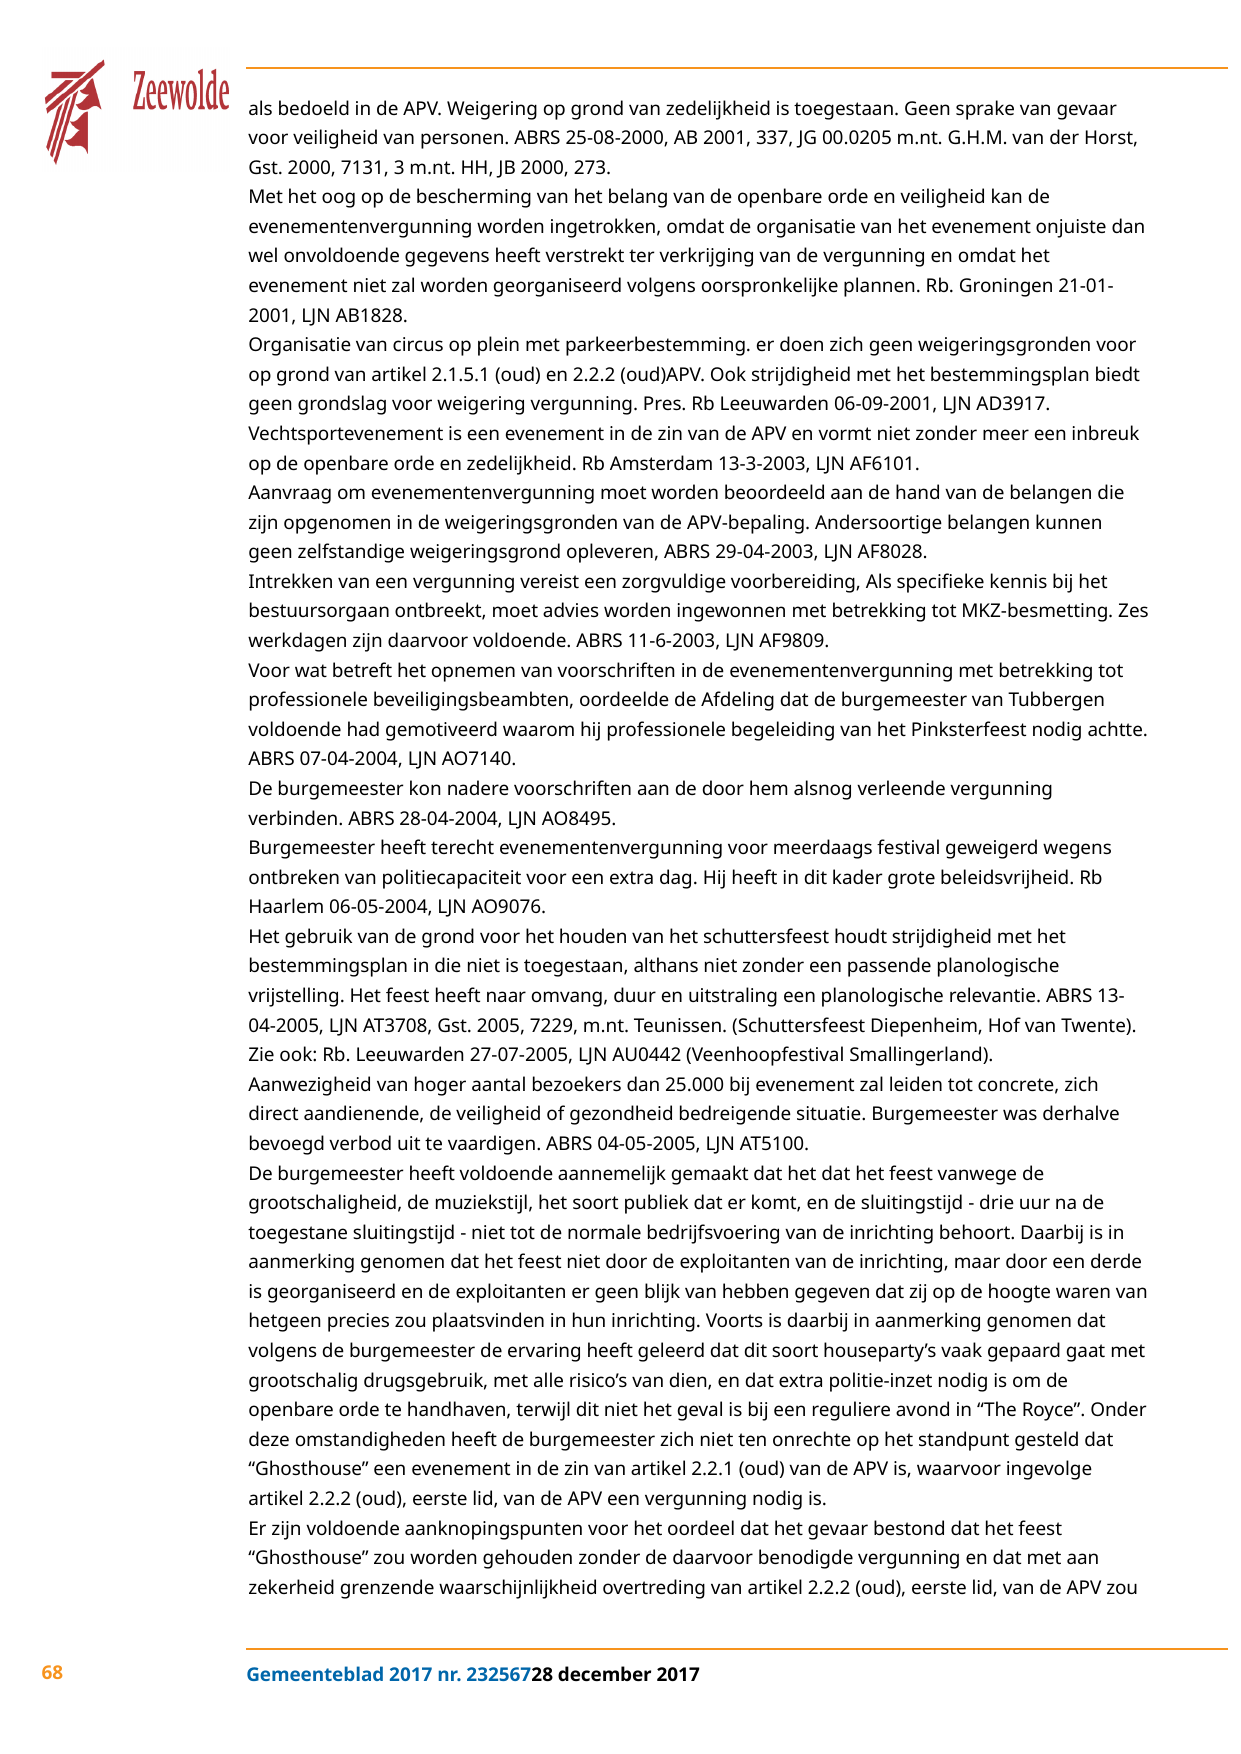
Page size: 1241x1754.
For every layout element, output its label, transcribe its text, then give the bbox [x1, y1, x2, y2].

text Het gebruik van de grond voor het houden van het schuttersfeest houdt strijdigheid met het bestemmingsplan in die niet is toegestaan, althans niet zonder een passende planologische vrijstelling. Het feest heeft naar omvang, duur en uitstraling een planologische relevantie. ABRS 13-04-2005, LJN AT3708, Gst. 2005, 7229, m.nt. Teunissen. (Schuttersfeest Diepenheim, Hof van Twente). Zie ook: Rb. Leeuwarden 27-07-2005, LJN AU0442 (Veenhoopfestival Smallingerland). [248, 923, 1152, 1067]
text als bedoeld in de APV. Weigering op grond van zedelijkheid is toegestaan. Geen sprake van gevaar voor veiligheid van personen. ABRS 25-08-2000, AB 2001, 337, JG 00.0205 m.nt. G.H.M. van der Horst, Gst. 2000, 7131, 3 m.nt. HH, JB 2000, 273. [248, 95, 1152, 180]
text De burgemeester kon nadere voorschriften aan de door hem alsnog verleende vergunning verbinden. ABRS 28-04-2004, LJN AO8495. [248, 775, 1152, 831]
text Aanwezigheid van hoger aantal bezoekers dan 25.000 bij evenement zal leiden tot concrete, zich direct aandienende, de veiligheid of gezondheid bedreigende situatie. Burgemeester was derhalve bevoegd verbod uit te vaardigen. ABRS 04-05-2005, LJN AT5100. [248, 1071, 1152, 1156]
text Vechtsportevenement is een evenement in de zin van de APV en vormt niet zonder meer een inbreuk op de openbare orde en zedelijkheid. Rb Amsterdam 13-3-2003, LJN AF6101. [248, 420, 1152, 476]
text Burgemeester heeft terecht evenementenvergunning voor meerdaags festival geweigerd wegens ontbreken van politiecapaciteit voor een extra dag. Hij heeft in dit kader grote beleidsvrijheid. Rb Haarlem 06-05-2004, LJN AO9076. [248, 834, 1152, 919]
text Organisatie van circus op plein met parkeerbestemming. er doen zich geen weigeringsgronden voor op grond van artikel 2.1.5.1 (oud) en 2.2.2 (oud)APV. Ook strijdigheid met het bestemmingsplan biedt geen grondslag voor weigering vergunning. Pres. Rb Leeuwarden 06-09-2001, LJN AD3917. [248, 331, 1152, 416]
text Voor wat betreft het opnemen van voorschriften in de evenementenvergunning met betrekking tot professionele beveiligingsbeambten, oordeelde de Afdeling dat de burgemeester van Tubbergen voldoende had gemotiveerd waarom hij professionele begeleiding van het Pinksterfeest nodig achtte. ABRS 07-04-2004, LJN AO7140. [248, 657, 1152, 771]
text Aanvraag om evenementenvergunning moet worden beoordeeld aan de hand van de belangen die zijn opgenomen in de weigeringsgronden van de APV-bepaling. Andersoortige belangen kunnen geen zelfstandige weigeringsgrond opleveren, ABRS 29-04-2003, LJN AF8028. [248, 479, 1152, 564]
text Er zijn voldoende aanknopingspunten voor het oordeel dat het gevaar bestond dat het feest “Ghosthouse” zou worden gehouden zonder de daarvoor benodigde vergunning en dat met aan zekerheid grenzende waarschijnlijkheid overtreding van artikel 2.2.2 (oud), eerste lid, van de APV zou [248, 1515, 1152, 1600]
picture [41, 47, 231, 172]
text De burgemeester heeft voldoende aannemelijk gemaakt dat het dat het feest vanwege de grootschaligheid, de muziekstijl, het soort publiek dat er komt, en de sluitingstijd - drie uur na de toegestane sluitingstijd - niet tot de normale bedrijfsvoering van de inrichting behoort. Daarbij is in aanmerking genomen dat het feest niet door de exploitanten van de inrichting, maar door een derde is georganiseerd en de exploitanten er geen blijk van hebben gegeven dat zij op de hoogte waren van hetgeen precies zou plaatsvinden in hun inrichting. Voorts is daarbij in aanmerking genomen dat volgens de burgemeester de ervaring heeft geleerd dat dit soort houseparty’s vaak gepaard gaat met grootschalig drugsgebruik, met alle risico’s van dien, en dat extra politie-inzet nodig is om de openbare orde te handhaven, terwijl dit niet het geval is bij een reguliere avond in “The Royce”. Onder deze omstandigheden heeft de burgemeester zich niet ten onrechte op het standpunt gesteld dat “Ghosthouse” een evenement in de zin van artikel 2.2.1 (oud) van de APV is, waarvoor ingevolge artikel 2.2.2 (oud), eerste lid, van de APV een vergunning nodig is. [248, 1160, 1152, 1511]
text Intrekken van een vergunning vereist een zorgvuldige voorbereiding, Als specifieke kennis bij het bestuursorgaan ontbreekt, moet advies worden ingewonnen met betrekking tot MKZ-besmetting. Zes werkdagen zijn daarvoor voldoende. ABRS 11-6-2003, LJN AF9809. [248, 568, 1152, 653]
text Met het oog op de bescherming van het belang van de openbare orde en veiligheid kan de evenementenvergunning worden ingetrokken, omdat de organisatie van het evenement onjuiste dan wel onvoldoende gegevens heeft verstrekt ter verkrijging van de vergunning en omdat het evenement niet zal worden georganiseerd volgens oorspronkelijke plannen. Rb. Groningen 21-01-2001, LJN AB1828. [248, 183, 1152, 328]
